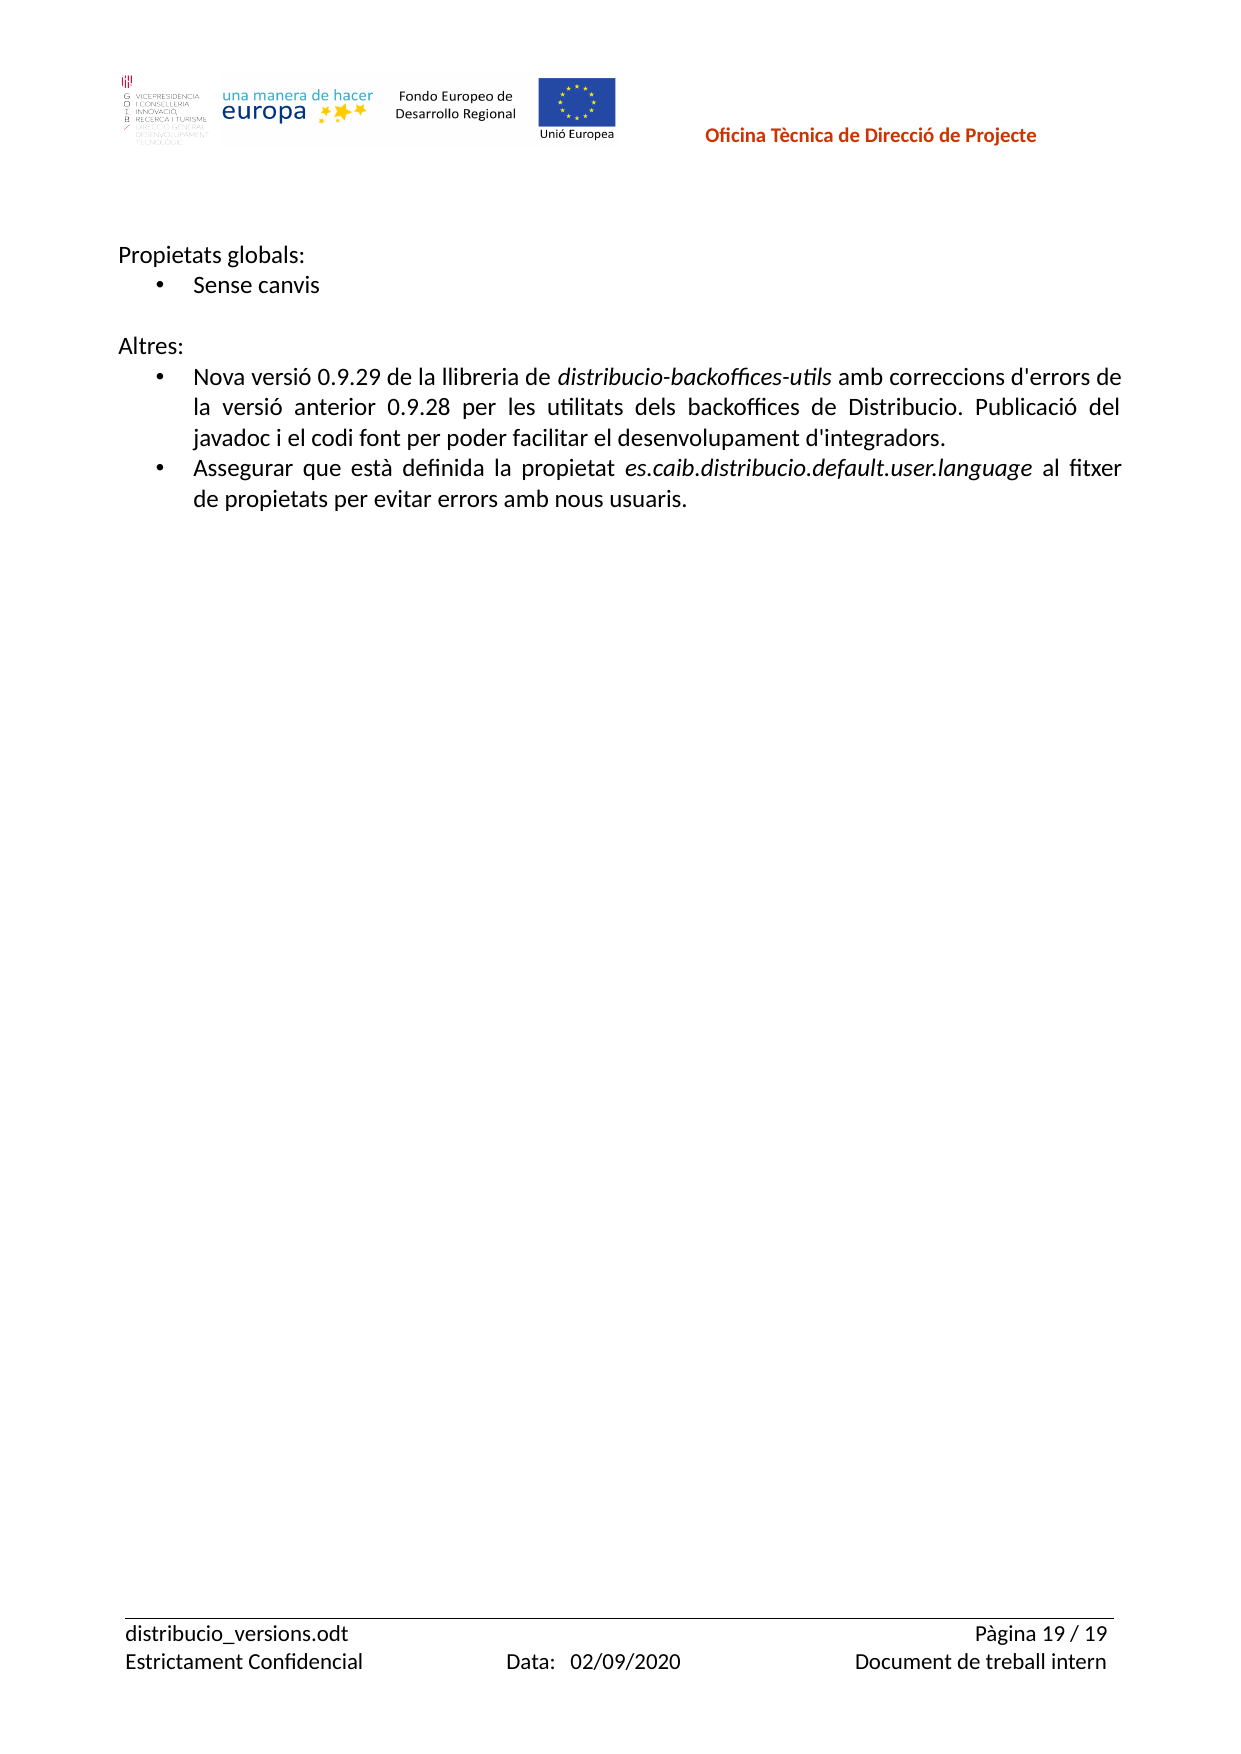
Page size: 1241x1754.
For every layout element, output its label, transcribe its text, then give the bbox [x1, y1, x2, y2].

list Nova versió 0.9.29 de la llibreria de distribucio-backoffices-utils amb correccions d'errors de la versió anterior 0.9.28 per les utilitats dels backoffices de Distribucio. Publicació del javadoc i el codi font per poder facilitar el desenvolupament d'integradors. [156, 361, 1122, 452]
text Propietats globals: [118, 239, 1122, 269]
list Assegurar que està definida la propietat es.caib.distribucio.default.user.language al fitxer de propietats per evitar errors amb nous usuaris. [156, 452, 1122, 513]
text Altres: [118, 330, 1122, 361]
picture [219, 73, 621, 147]
picture [118, 73, 213, 147]
list Sense canvis [156, 269, 1122, 300]
